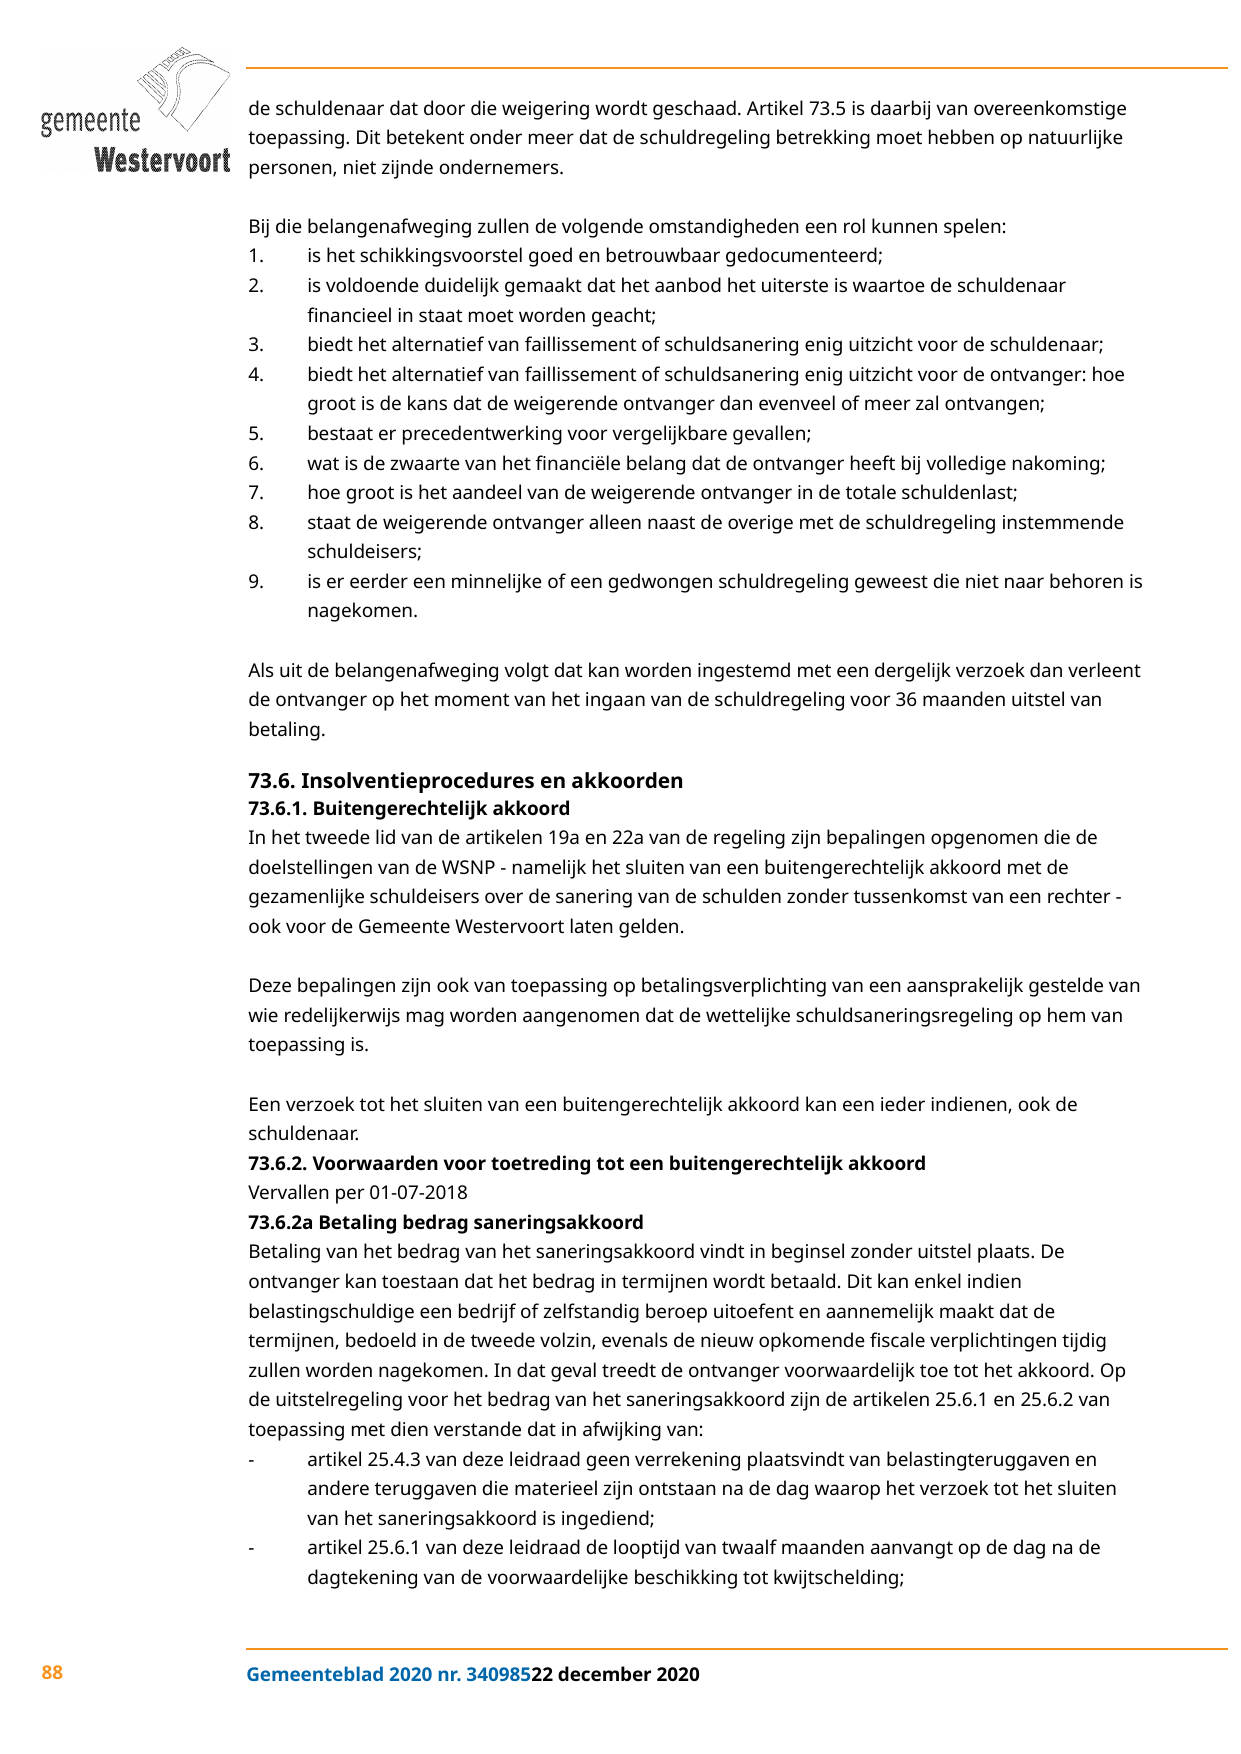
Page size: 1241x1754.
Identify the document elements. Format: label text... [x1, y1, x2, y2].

picture [41, 47, 231, 172]
list artikel 25.6.1 van deze leidraad de looptijd van twaalf maanden aanvangt op de dag na de dagtekening van de voorwaardelijke beschikking tot kwijtschelding; [248, 1534, 1152, 1590]
text Als uit de belangenafweging volgt dat kan worden ingestemd met een dergelijk verzoek dan verleent de ontvanger op het moment van het ingaan van de schuldregeling voor 36 maanden uitstel van betaling. [248, 657, 1152, 742]
text Deze bepalingen zijn ook van toepassing op betalingsverplichting van een aansprakelijk gestelde van wie redelijkerwijs mag worden aangenomen dat de wettelijke schuldsaneringsregeling op hem van toepassing is. [248, 972, 1152, 1057]
text 73.6.2. Voorwaarden voor toetreding tot een buitengerechtelijk akkoord [248, 1150, 1152, 1176]
text Betaling van het bedrag van het saneringsakkoord vindt in beginsel zonder uitstel plaats. De ontvanger kan toestaan dat het bedrag in termijnen wordt betaald. Dit kan enkel indien belastingschuldige een bedrijf of zelfstandig beroep uitoefent en aannemelijk maakt dat de termijnen, bedoeld in de tweede volzin, evenals de nieuw opkomende fiscale verplichtingen tijdig zullen worden nagekomen. In dat geval treedt de ontvanger voorwaardelijk toe tot het akkoord. Op de uitstelregeling voor het bedrag van het saneringsakkoord zijn de artikelen 25.6.1 en 25.6.2 van toepassing met dien verstande dat in afwijking van: [248, 1239, 1152, 1442]
text 73.6.1. Buitengerechtelijk akkoord [248, 795, 1152, 821]
list biedt het alternatief van faillissement of schuldsanering enig uitzicht voor de schuldenaar; [248, 331, 1152, 357]
list artikel 25.4.3 van deze leidraad geen verrekening plaatsvindt van belastingteruggaven en andere teruggaven die materieel zijn ontstaan na de dag waarop het verzoek tot het sluiten van het saneringsakkoord is ingediend; [248, 1446, 1152, 1531]
text In het tweede lid van de artikelen 19a en 22a van de regeling zijn bepalingen opgenomen die de doelstellingen van de WSNP - namelijk het sluiten van een buitengerechtelijk akkoord met de gezamenlijke schuldeisers over de sanering van de schulden zonder tussenkomst van een rechter - ook voor de Gemeente Westervoort laten gelden. [248, 824, 1152, 939]
list biedt het alternatief van faillissement of schuldsanering enig uitzicht voor de ontvanger: hoe groot is de kans dat de weigerende ontvanger dan evenveel of meer zal ontvangen; [248, 361, 1152, 416]
list wat is de zwaarte van het financiële belang dat de ontvanger heeft bij volledige nakoming; [248, 450, 1152, 476]
text 73.6.2a Betaling bedrag saneringsakkoord [248, 1209, 1152, 1235]
list is het schikkingsvoorstel goed en betrouwbaar gedocumenteerd; [248, 243, 1152, 268]
list is er eerder een minnelijke of een gedwongen schuldregeling geweest die niet naar behoren is nagekomen. [248, 568, 1152, 623]
list hoe groot is het aandeel van de weigerende ontvanger in de totale schuldenlast; [248, 479, 1152, 505]
text Bij die belangenafweging zullen de volgende omstandigheden een rol kunnen spelen: [248, 213, 1152, 239]
text de schuldenaar dat door die weigering wordt geschaad. Artikel 73.5 is daarbij van overeenkomstige toepassing. Dit betekent onder meer dat de schuldregeling betrekking moet hebben op natuurlijke personen, niet zijnde ondernemers. [248, 95, 1152, 180]
text 73.6. Insolventieprocedures en akkoorden [248, 766, 1152, 795]
text Een verzoek tot het sluiten van een buitengerechtelijk akkoord kan een ieder indienen, ook de schuldenaar. [248, 1091, 1152, 1146]
list staat de weigerende ontvanger alleen naast de overige met de schuldregeling instemmende schuldeisers; [248, 509, 1152, 564]
list bestaat er precedentwerking voor vergelijkbare gevallen; [248, 420, 1152, 446]
text Vervallen per 01-07-2018 [248, 1179, 1152, 1205]
list is voldoende duidelijk gemaakt dat het aanbod het uiterste is waartoe de schuldenaar financieel in staat moet worden geacht; [248, 272, 1152, 328]
